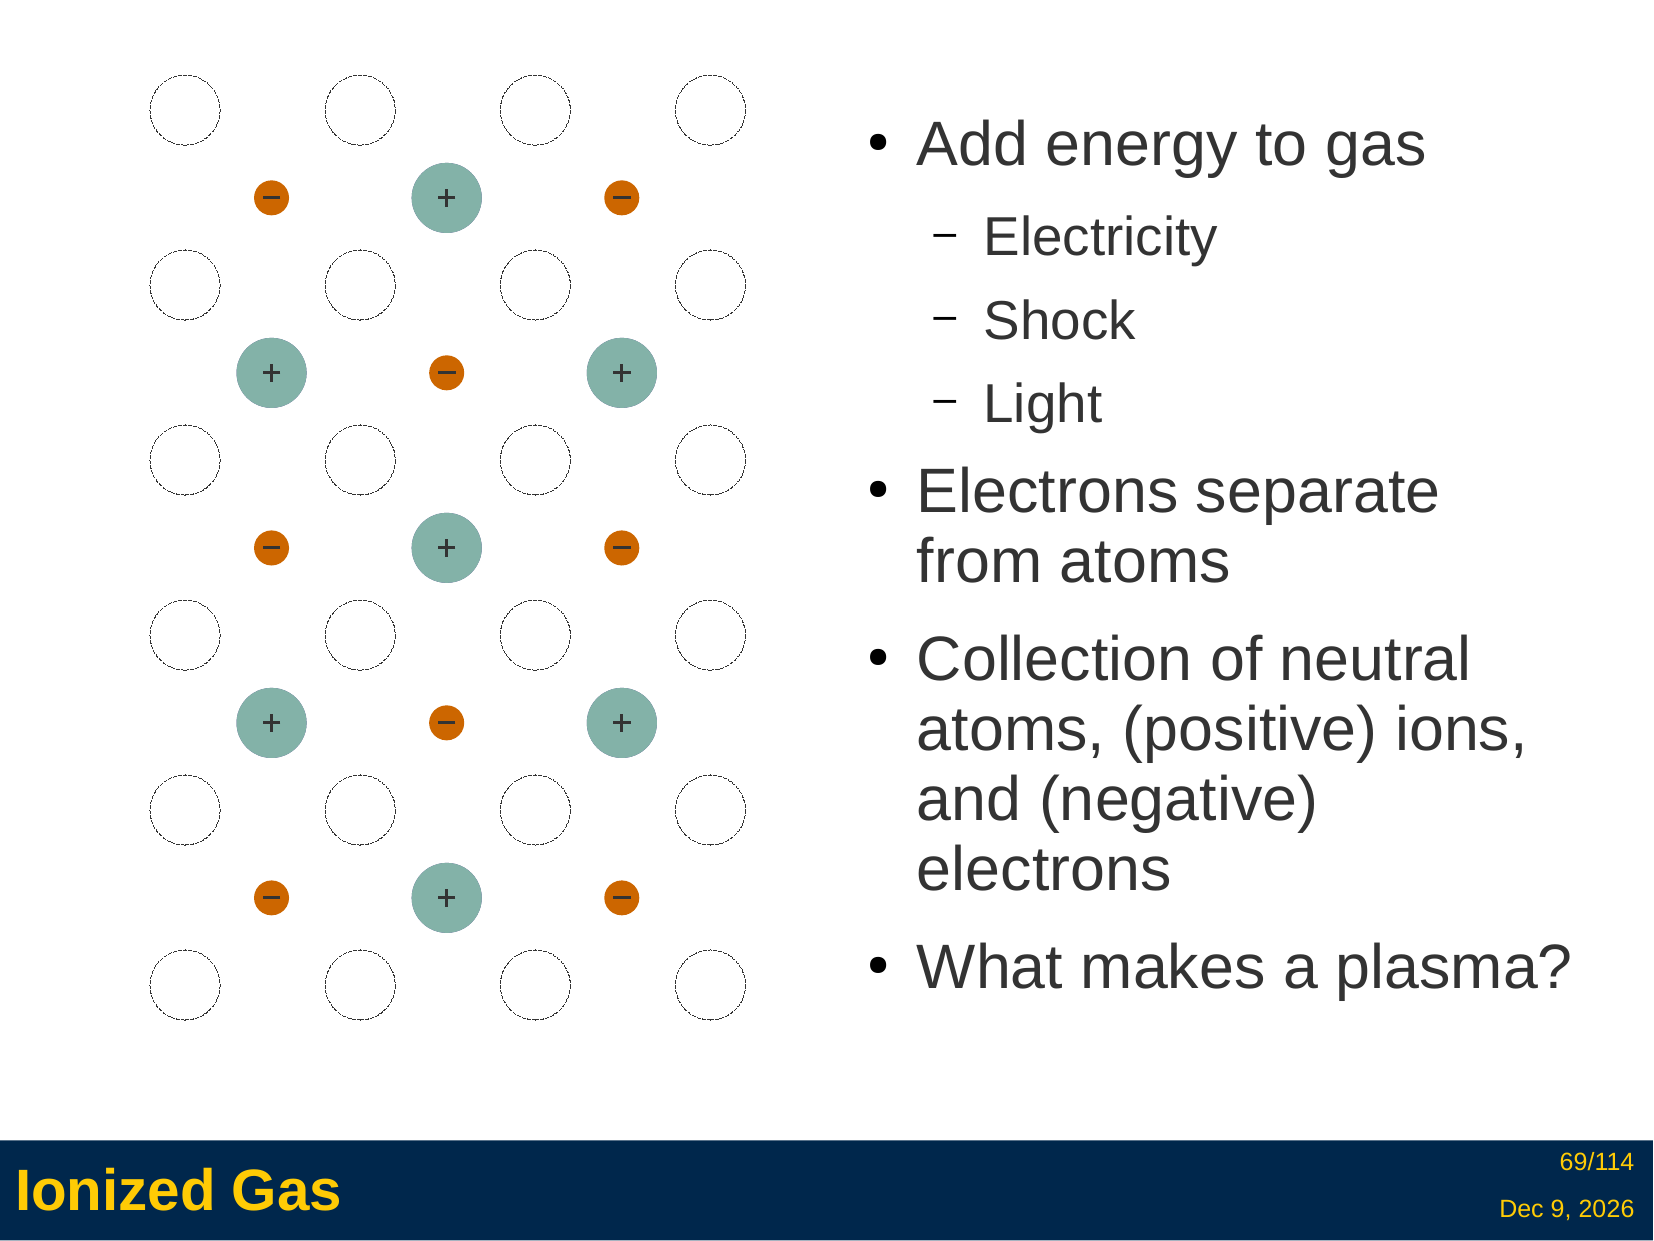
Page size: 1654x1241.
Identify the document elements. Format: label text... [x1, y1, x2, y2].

text_box [586, 337, 657, 408]
text_box [586, 687, 657, 758]
title Ionized Gas [14, 1140, 1380, 1241]
text_box [236, 687, 307, 758]
text_box [411, 162, 482, 233]
text_box [253, 530, 290, 566]
text_box [411, 862, 482, 933]
text_box [411, 512, 482, 583]
text_box [604, 180, 640, 216]
text_box [429, 705, 465, 741]
list Add energy to gas Electricity Shock Light Electrons separate from atoms Collection of neutral atoms, (positive) ions, and (negative) electrons What makes a plasma? [850, 75, 1577, 1036]
text_box [236, 337, 307, 408]
text_box [604, 880, 640, 916]
text_box [253, 880, 290, 916]
text_box [253, 180, 290, 216]
text_box [604, 530, 640, 566]
text_box [429, 355, 465, 391]
